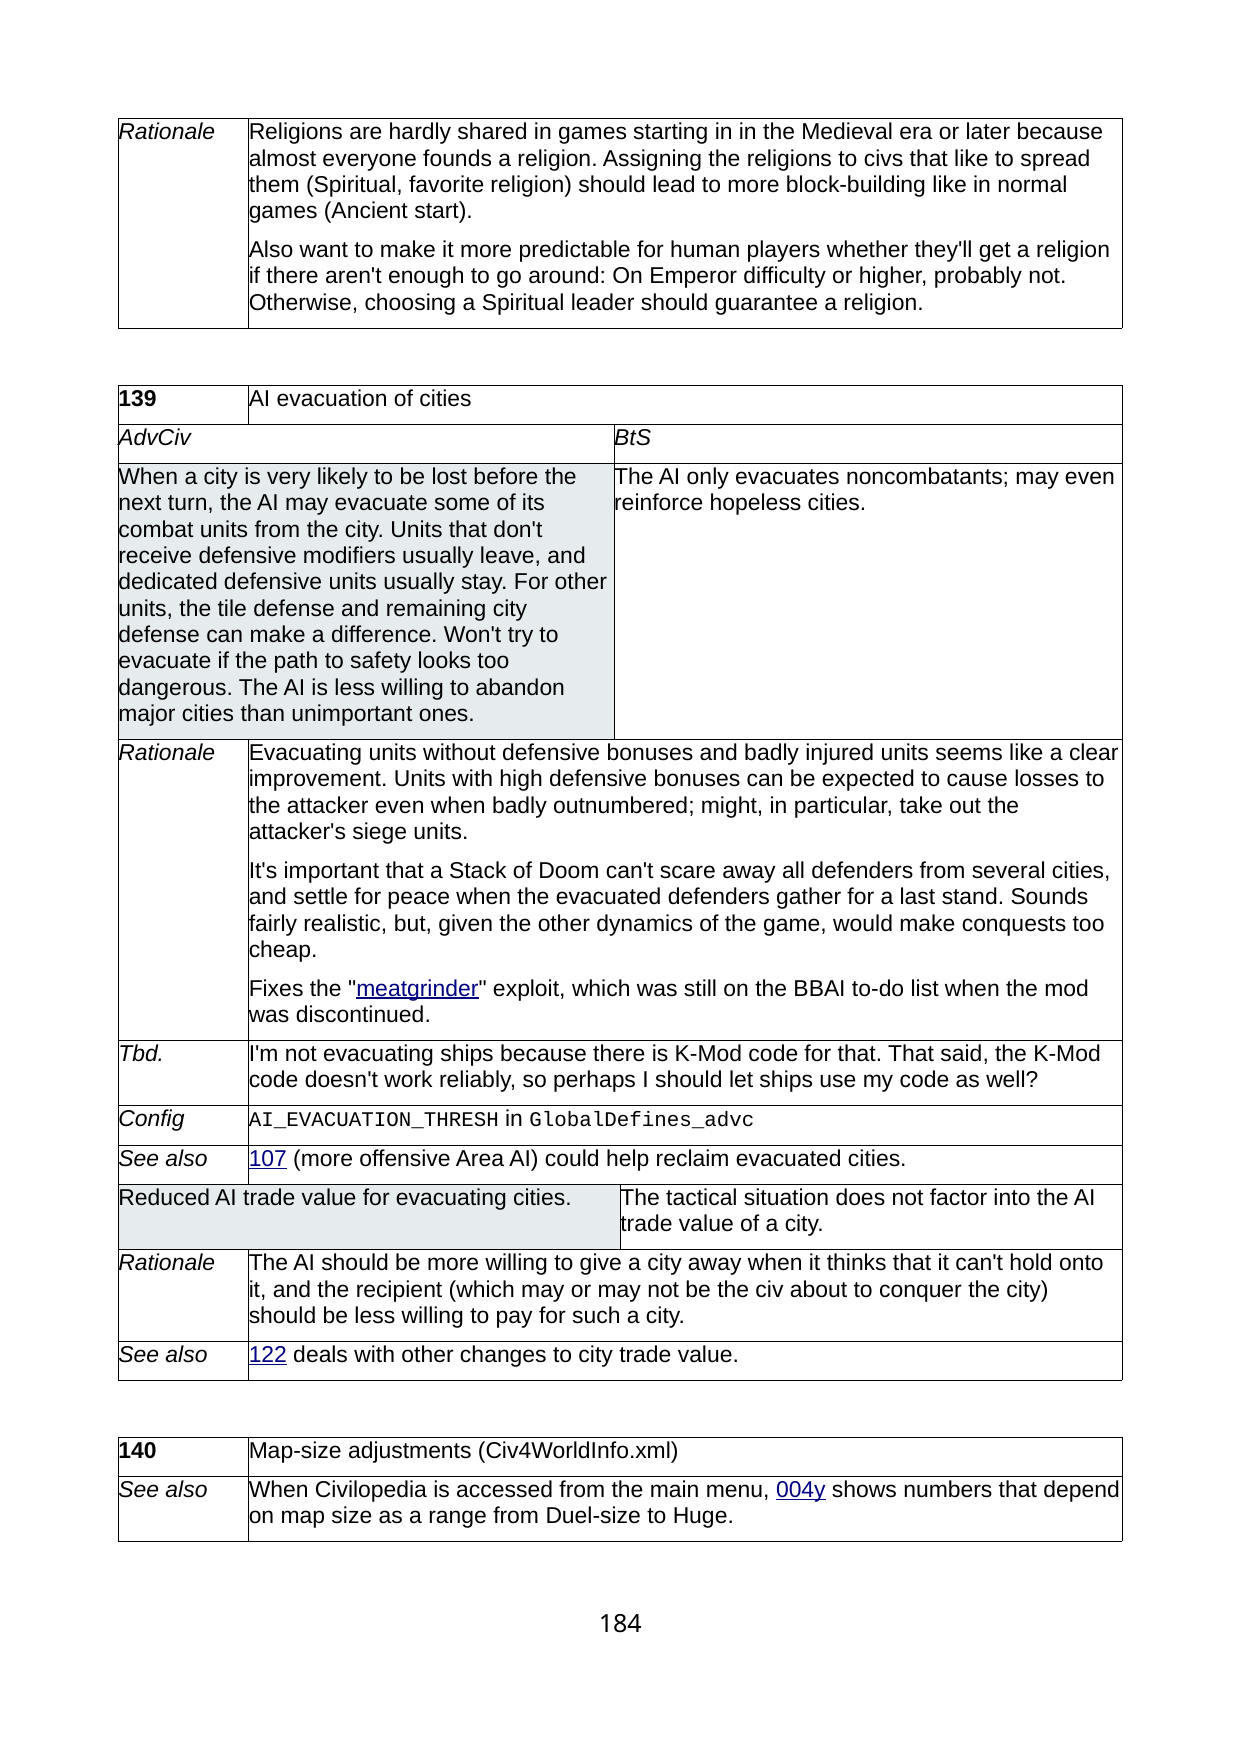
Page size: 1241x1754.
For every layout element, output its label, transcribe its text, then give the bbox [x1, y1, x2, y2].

table_cell The AI should be more willing to give a city away when it thinks that it can't hold onto it, and the recipient (which may or may not be the civ about to conquer the city) should be less willing to pay for such a city. [249, 1250, 1122, 1341]
table_cell I'm not evacuating ships because there is K-Mod code for that. That said, the K-Mod code doesn't work reliably, so perhaps I should let ships use my code as well? [249, 1041, 1122, 1105]
table_cell The AI only evacuates noncombatants; may even reinforce hopeless cities. [615, 464, 1122, 739]
table_header 140 [119, 1438, 248, 1476]
table_cell AdvCiv [119, 425, 614, 463]
table_header AI evacuation of cities [249, 386, 1122, 424]
table_header Map-size adjustments (Civ4WorldInfo.xml) [249, 1438, 1122, 1476]
table_cell BtS [615, 425, 1122, 463]
table_cell See also [119, 1342, 248, 1379]
table_cell When Civilopedia is accessed from the main menu, 004y shows numbers that depend on map size as a range from Duel-size to Huge. [249, 1477, 1122, 1541]
table_cell Rationale [119, 1250, 248, 1341]
table_cell Evacuating units without defensive bonuses and badly injured units seems like a clear improvement. Units with high defensive bonuses can be expected to cause losses to the attacker even when badly outnumbered; might, in particular, take out the attacker's siege units. It's important that a Stack of Doom can't scare away all defenders from several cities, and settle for peace when the evacuated defenders gather for a last stand. Sounds fairly realistic, but, given the other dynamics of the game, would make conquests too cheap. Fixes the "meatgrinder" exploit, which was still on the BBAI to-do list when the mod was discontinued. [249, 740, 1122, 1040]
table_cell When a city is very likely to be lost before the next turn, the AI may evacuate some of its combat units from the city. Units that don't receive defensive modifiers usually leave, and dedicated defensive units usually stay. For other units, the tile defense and remaining city defense can make a difference. Won't try to evacuate if the path to safety looks too dangerous. The AI is less willing to abandon major cities than unimportant ones. [119, 464, 614, 739]
table_header 139 [119, 386, 248, 424]
table_cell Tbd. [119, 1041, 248, 1105]
table_cell The tactical situation does not factor into the AI trade value of a city. [621, 1185, 1122, 1249]
table_cell Rationale [119, 740, 248, 1040]
table_cell See also [119, 1146, 248, 1184]
table_cell Rationale [119, 119, 248, 327]
table_cell Config [119, 1106, 248, 1145]
table_cell Reduced AI trade value for evacuating cities. [119, 1185, 620, 1249]
table_cell 107 (more offensive Area AI) could help reclaim evacuated cities. [249, 1146, 1122, 1184]
table_cell See also [119, 1477, 248, 1541]
table_cell Religions are hardly shared in games starting in in the Medieval era or later because almost everyone founds a religion. Assigning the religions to civs that like to spread them (Spiritual, favorite religion) should lead to more block-building like in normal games (Ancient start). Also want to make it more predictable for human players whether they'll get a religion if there aren't enough to go around: On Emperor difficulty or higher, probably not. Otherwise, choosing a Spiritual leader should guarantee a religion. [249, 119, 1122, 327]
table_cell AI_EVACUATION_THRESH in GlobalDefines_advc [249, 1106, 1122, 1145]
table_cell 122 deals with other changes to city trade value. [249, 1342, 1122, 1379]
